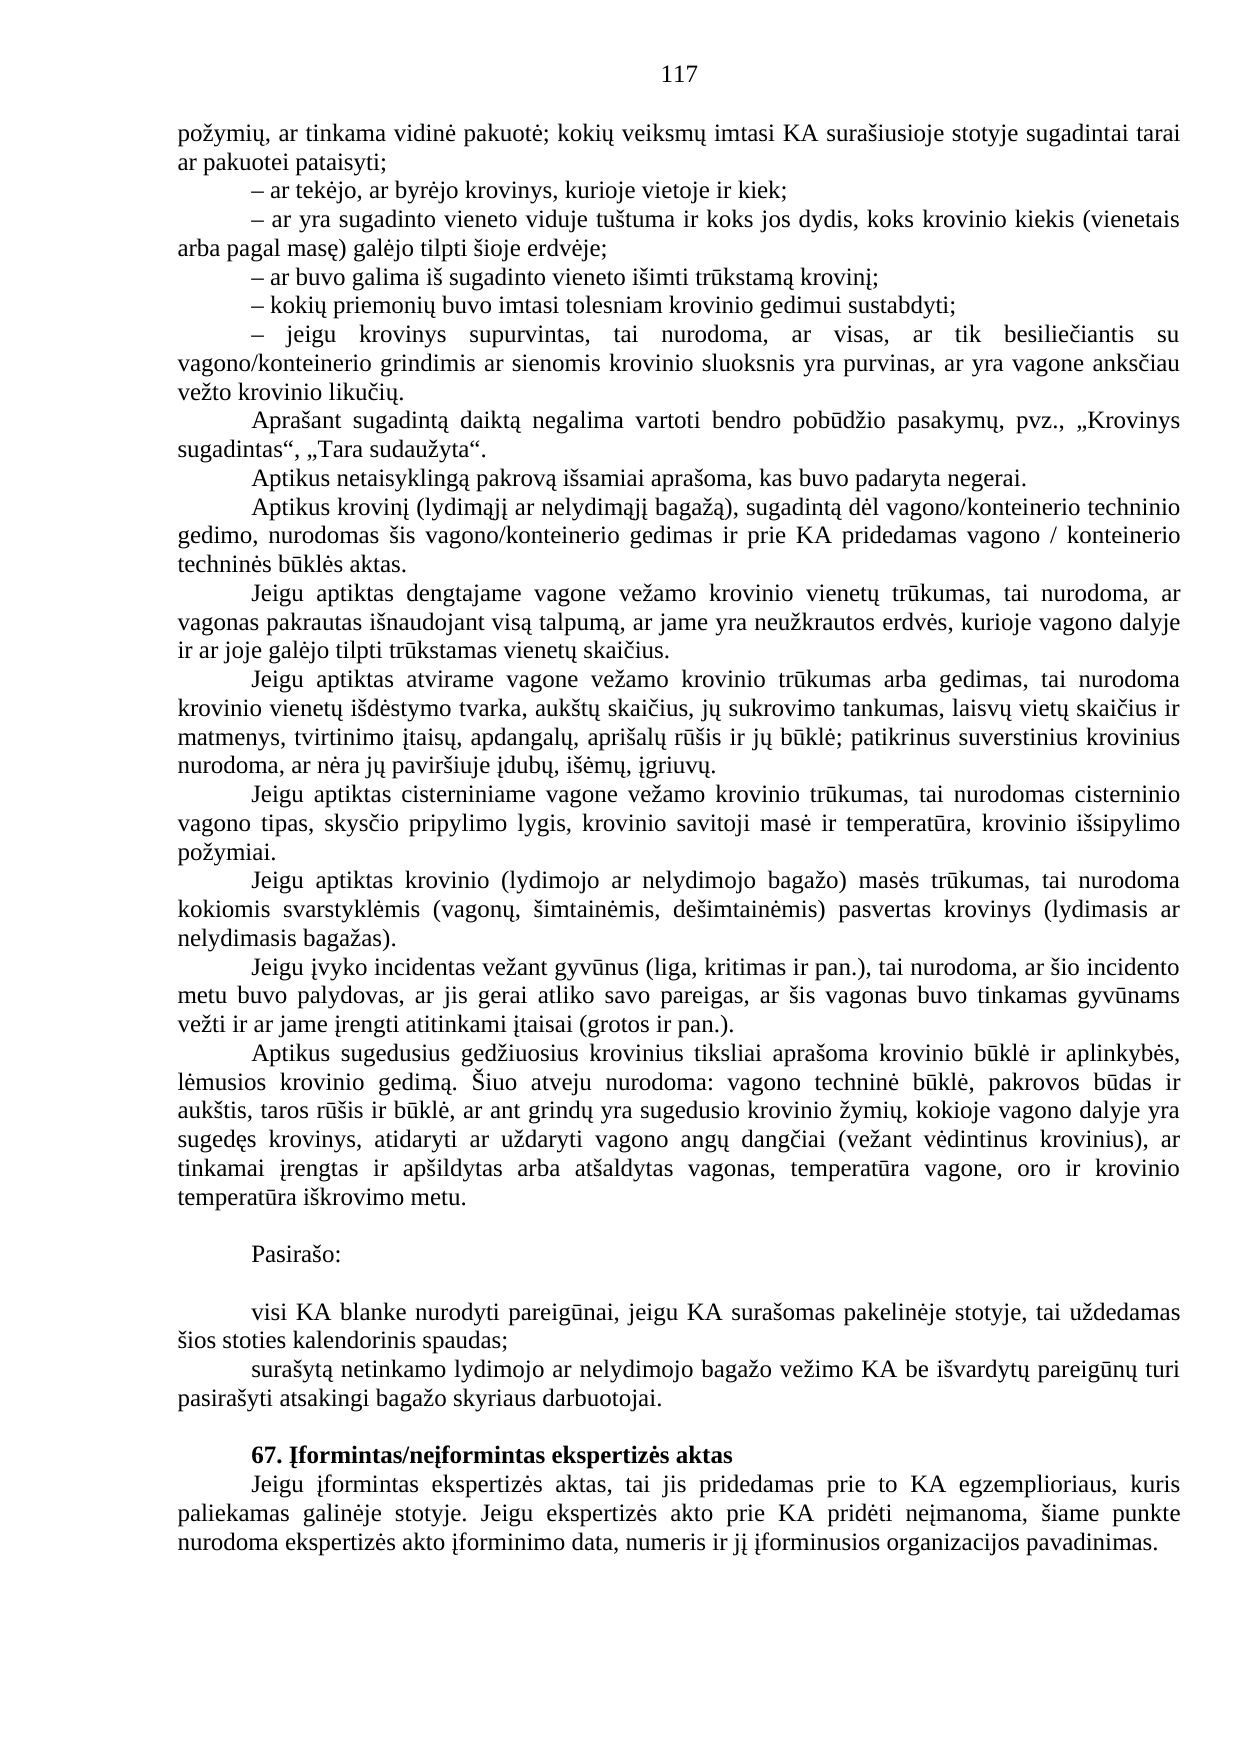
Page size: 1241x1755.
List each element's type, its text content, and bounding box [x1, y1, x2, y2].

text – kokių priemonių buvo imtasi tolesniam krovinio gedimui sustabdyti; [177, 291, 1181, 319]
text Jeigu aptiktas dengtajame vagone vežamo krovinio vienetų trūkumas, tai nurodoma, ar vagonas pakrautas išnaudojant visą talpumą, ar jame yra neužkrautos erdvės, kurioje vagono dalyje ir ar joje galėjo tilpti trūkstamas vienetų skaičius. [177, 578, 1181, 664]
text Aprašant sugadintą daiktą negalima vartoti bendro pobūdžio pasakymų, pvz., „Krovinys sugadintas“, „Tara sudaužyta“. [177, 406, 1181, 463]
text – ar buvo galima iš sugadinto vieneto išimti trūkstamą krovinį; [177, 262, 1181, 291]
text – ar tekėjo, ar byrėjo krovinys, kurioje vietoje ir kiek; [177, 176, 1181, 204]
text Aptikus sugedusius gedžiuosius krovinius tiksliai aprašoma krovinio būklė ir aplinkybės, lėmusios krovinio gedimą. Šiuo atveju nurodoma: vagono techninė būklė, pakrovos būdas ir aukštis, taros rūšis ir būklė, ar ant grindų yra sugedusio krovinio žymių, kokioje vagono dalyje yra sugedęs krovinys, atidaryti ar uždaryti vagono angų dangčiai (vežant vėdintinus krovinius), ar tinkamai įrengtas ir apšildytas arba atšaldytas vagonas, temperatūra vagone, oro ir krovinio temperatūra iškrovimo metu. [177, 1038, 1181, 1211]
text Aptikus krovinį (lydimąjį ar nelydimąjį bagažą), sugadintą dėl vagono/konteinerio techninio gedimo, nurodomas šis vagono/konteinerio gedimas ir prie KA pridedamas vagono / konteinerio techninės būklės aktas. [177, 492, 1181, 578]
text visi KA blanke nurodyti pareigūnai, jeigu KA surašomas pakelinėje stotyje, tai uždedamas šios stoties kalendorinis spaudas; [177, 1297, 1181, 1354]
text Jeigu aptiktas atvirame vagone vežamo krovinio trūkumas arba gedimas, tai nurodoma krovinio vienetų išdėstymo tvarka, aukštų skaičius, jų sukrovimo tankumas, laisvų vietų skaičius ir matmenys, tvirtinimo įtaisų, apdangalų, aprišalų rūšis ir jų būklė; patikrinus suverstinius krovinius nurodoma, ar nėra jų paviršiuje įdubų, išėmų, įgriuvų. [177, 664, 1181, 779]
text – ar yra sugadinto vieneto viduje tuštuma ir koks jos dydis, koks krovinio kiekis (vienetais arba pagal masę) galėjo tilpti šioje erdvėje; [177, 204, 1181, 262]
text Jeigu įformintas ekspertizės aktas, tai jis pridedamas prie to KA egzemplioriaus, kuris paliekamas galinėje stotyje. Jeigu ekspertizės akto prie KA pridėti neįmanoma, šiame punkte nurodoma ekspertizės akto įforminimo data, numeris ir jį įforminusios organizacijos pavadinimas. [177, 1469, 1181, 1556]
text Jeigu įvyko incidentas vežant gyvūnus (liga, kritimas ir pan.), tai nurodoma, ar šio incidento metu buvo palydovas, ar jis gerai atliko savo pareigas, ar šis vagonas buvo tinkamas gyvūnams vežti ir ar jame įrengti atitinkami įtaisai (grotos ir pan.). [177, 952, 1181, 1038]
text – jeigu krovinys supurvintas, tai nurodoma, ar visas, ar tik besiliečiantis su vagono/konteinerio grindimis ar sienomis krovinio sluoksnis yra purvinas, ar yra vagone anksčiau vežto krovinio likučių. [177, 319, 1181, 406]
text Aptikus netaisyklingą pakrovą išsamiai aprašoma, kas buvo padaryta negerai. [177, 463, 1181, 492]
text surašytą netinkamo lydimojo ar nelydimojo bagažo vežimo KA be išvardytų pareigūnų turi pasirašyti atsakingi bagažo skyriaus darbuotojai. [177, 1354, 1181, 1412]
text Pasirašo: [177, 1239, 1181, 1268]
text Jeigu aptiktas cisterniniame vagone vežamo krovinio trūkumas, tai nurodomas cisterninio vagono tipas, skysčio pripylimo lygis, krovinio savitoji masė ir temperatūra, krovinio išsipylimo požymiai. [177, 779, 1181, 866]
text 67. Įformintas/neįformintas ekspertizės aktas [177, 1441, 1181, 1469]
text požymių, ar tinkama vidinė pakuotė; kokių veiksmų imtasi KA surašiusioje stotyje sugadintai tarai ar pakuotei pataisyti; [177, 118, 1181, 176]
text Jeigu aptiktas krovinio (lydimojo ar nelydimojo bagažo) masės trūkumas, tai nurodoma kokiomis svarstyklėmis (vagonų, šimtainėmis, dešimtainėmis) pasvertas krovinys (lydimasis ar nelydimasis bagažas). [177, 866, 1181, 952]
